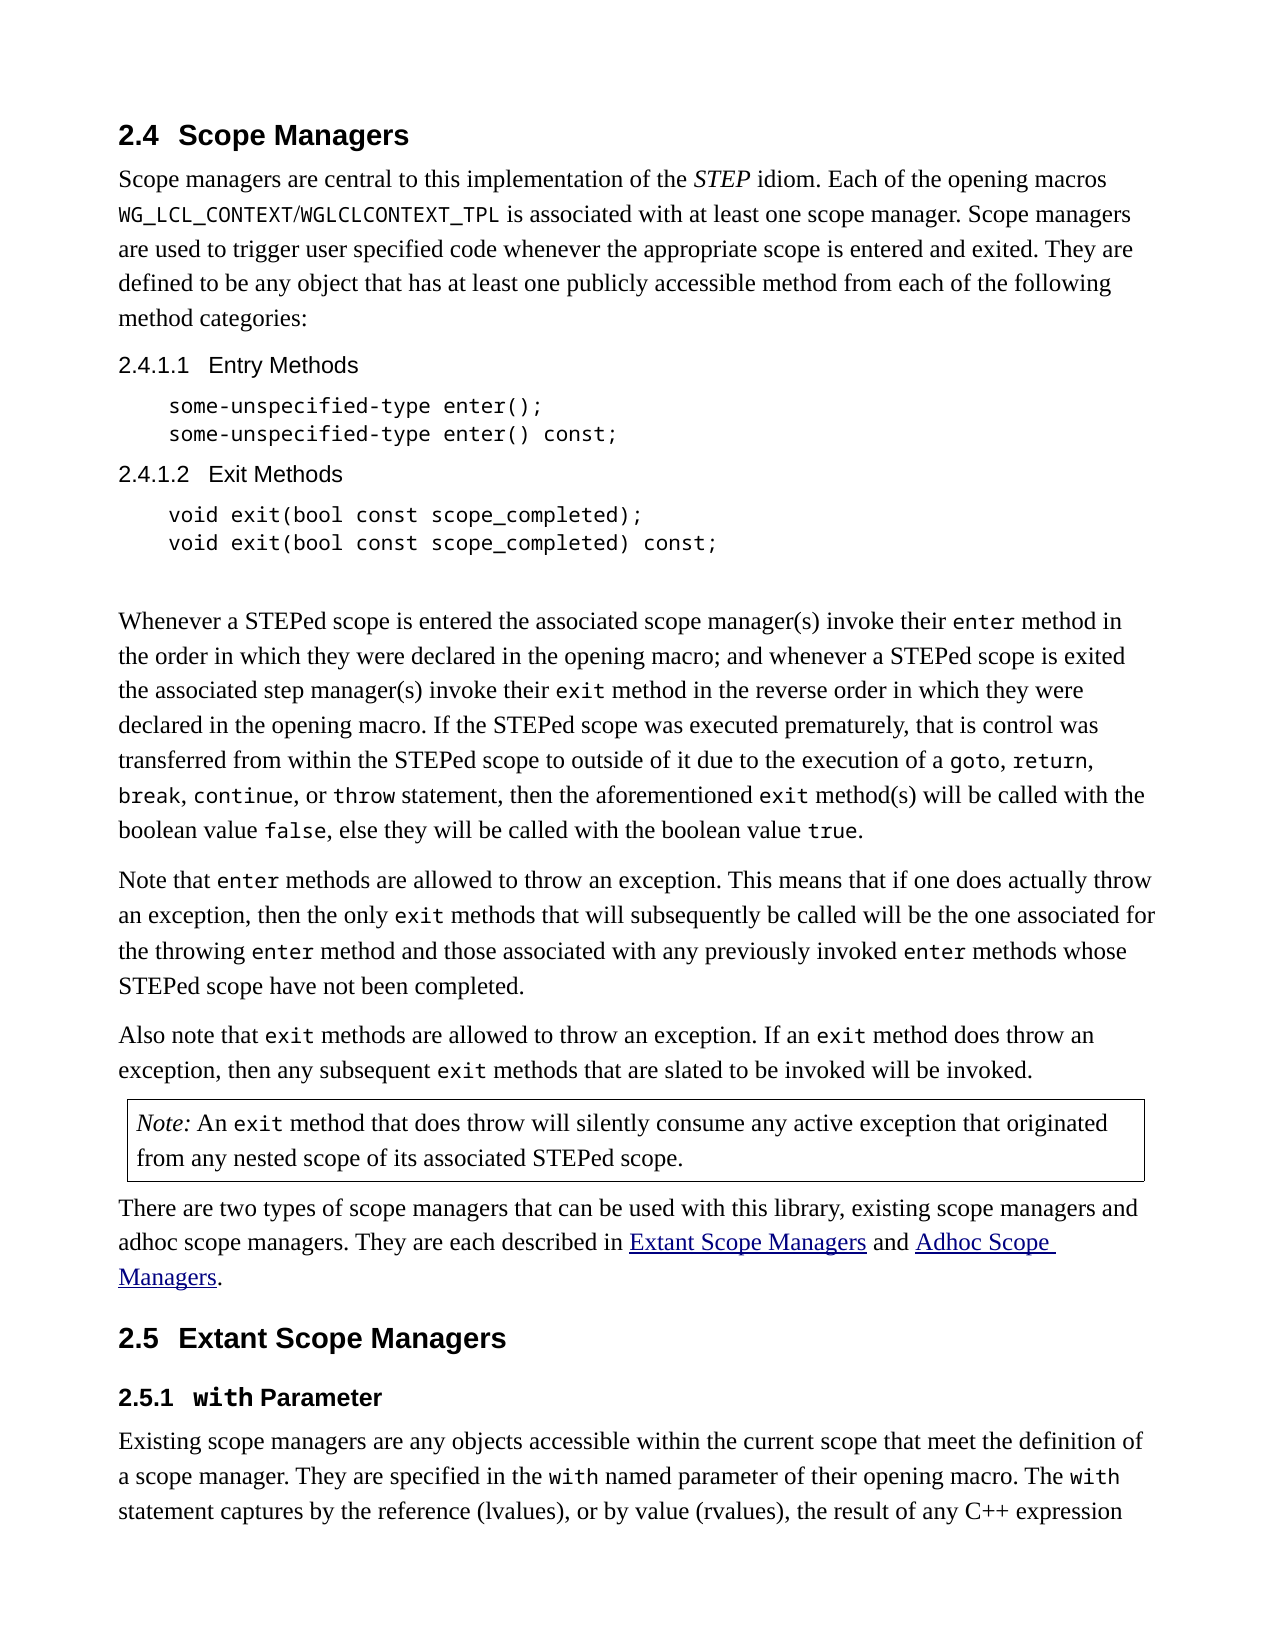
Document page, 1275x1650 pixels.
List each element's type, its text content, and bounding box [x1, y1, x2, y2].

subtitle with Parameter [118, 1380, 1157, 1414]
subtitle Extant Scope Managers [118, 1321, 1157, 1355]
text void exit(bool const scope_completed) const; [118, 528, 1157, 557]
text void exit(bool const scope_completed); [118, 500, 1157, 528]
text Scope managers are central to this implementation of the STEP idiom. Each of the opening macros WG_LCL_CONTEXT/WGLCLCONTEXT_TPL is associated with at least one scope manager. Scope managers are used to trigger user specified code whenever the appropriate scope is entered and exited. They are defined to be any object that has at least one publicly accessible method from each of the following method categories: [118, 164, 1157, 332]
subtitle Scope Managers [118, 118, 1157, 152]
subtitle Exit Methods [118, 461, 1157, 487]
text Note that enter methods are allowed to throw an exception. This means that if one does actually throw an exception, then the only exit methods that will subsequently be called will be the one associated for the throwing enter method and those associated with any previously invoked enter methods whose STEPed scope have not been completed. [118, 865, 1157, 1000]
text Whenever a STEPed scope is entered the associated scope manager(s) invoke their enter method in the order in which they were declared in the opening macro; and whenever a STEPed scope is exited the associated step manager(s) invoke their exit method in the reverse order in which they were declared in the opening macro. If the STEPed scope was executed prematurely, that is control was transferred from within the STEPed scope to outside of it due to the execution of a goto, return, break, continue, or throw statement, then the aforementioned exit method(s) will be called with the boolean value false, else they will be called with the boolean value true. [118, 606, 1157, 845]
text some-unspecified-type enter(); [118, 391, 1157, 419]
text Existing scope managers are any objects accessible within the current scope that meet the definition of a scope manager. They are specified in the with named parameter of their opening macro. The with statement captures by the reference (lvalues), or by value (rvalues), the result of any C++ expression [118, 1426, 1157, 1525]
text some-unspecified-type enter() const; [118, 419, 1157, 448]
text There are two types of scope managers that can be used with this library, existing scope managers and adhoc scope managers. They are each described in Extant Scope Managers and Adhoc Scope Managers. [118, 1154, 1157, 1291]
text Also note that exit methods are allowed to throw an exception. If an exit method does throw an exception, then any subsequent exit methods that are slated to be invoked will be invoked. [118, 1020, 1157, 1085]
text Note: An exit method that does throw will silently consume any active exception that originated from any nested scope of its associated STEPed scope. [136, 1108, 1135, 1172]
subtitle Entry Methods [118, 352, 1157, 379]
